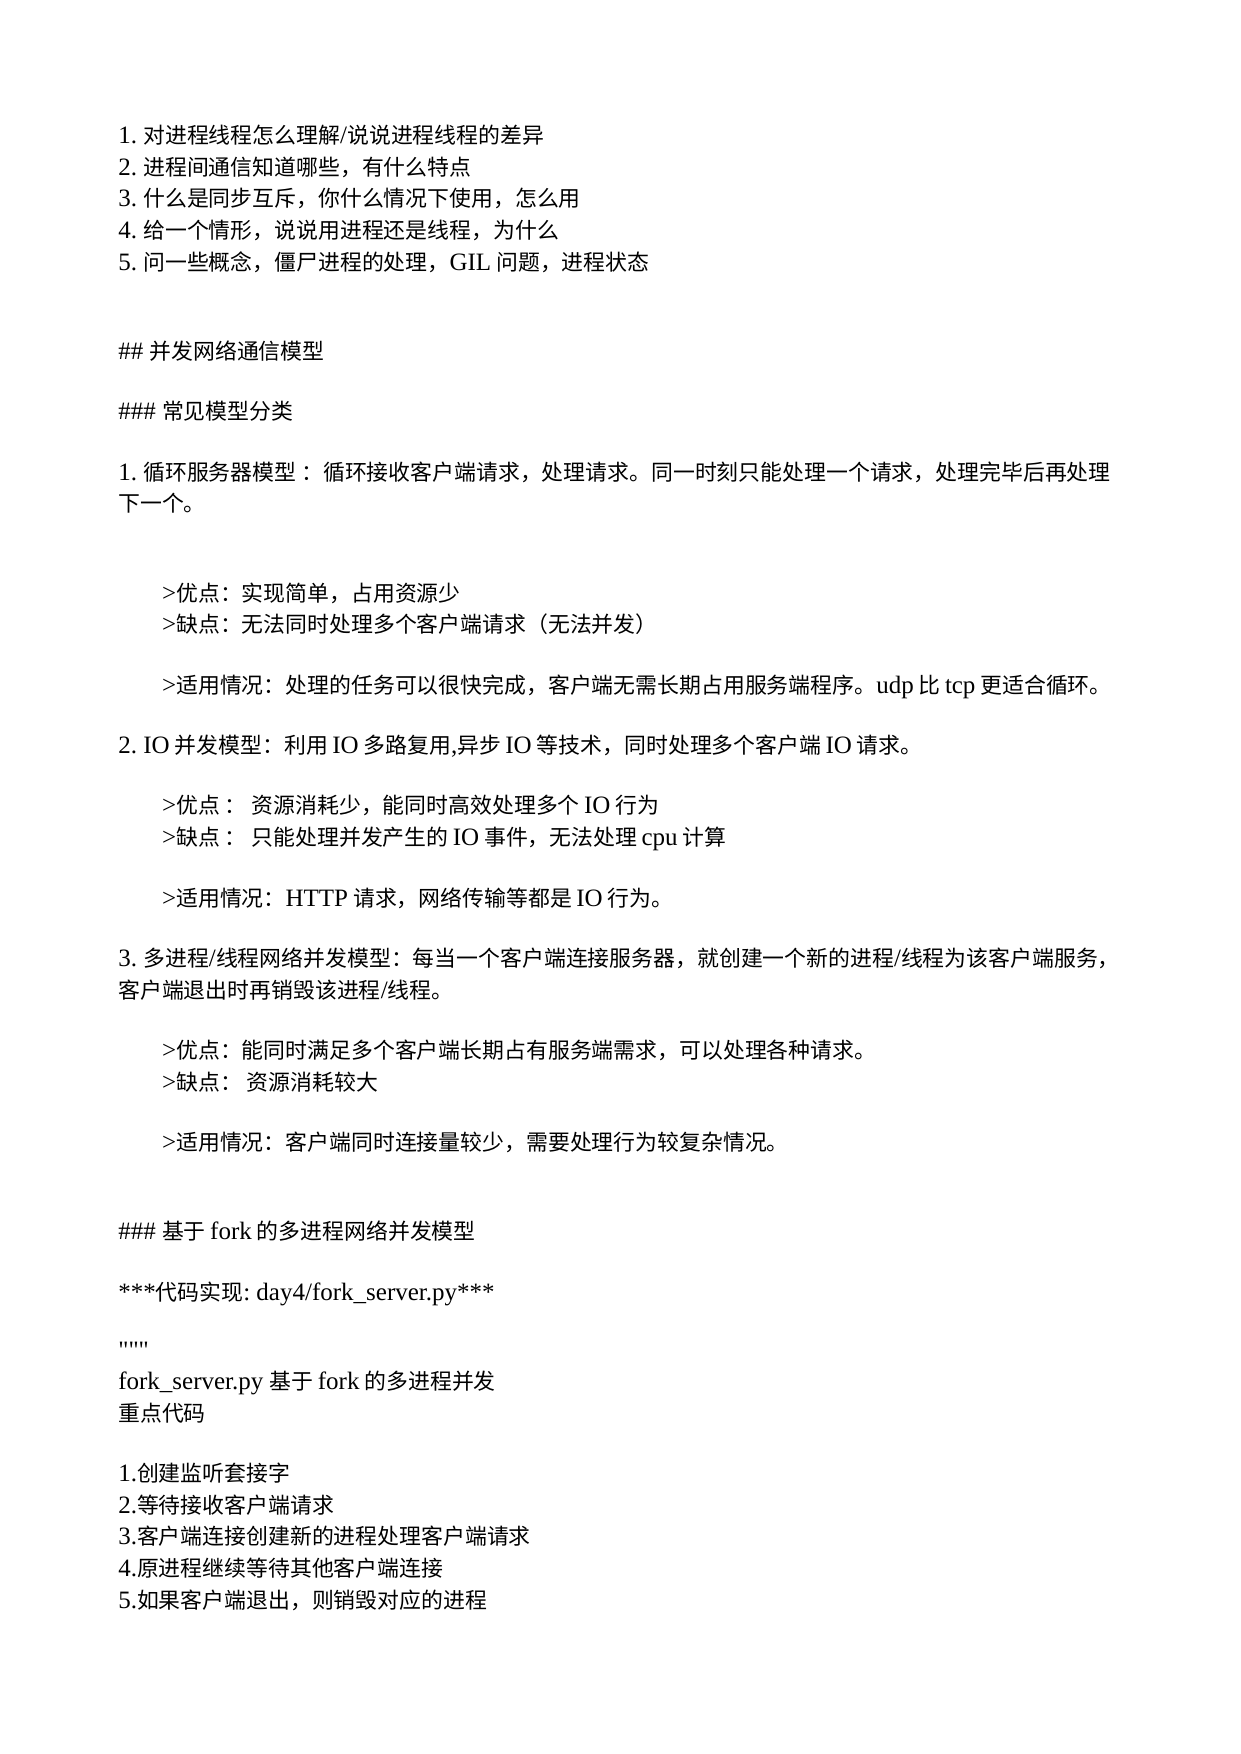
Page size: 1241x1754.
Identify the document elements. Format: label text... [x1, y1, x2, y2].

text >缺点： 资源消耗较大 [118, 1065, 1122, 1096]
text 5.如果客户端退出，则销毁对应的进程 [118, 1583, 1122, 1614]
text >缺点：无法同时处理多个客户端请求（无法并发） [118, 607, 1122, 639]
text 1.创建监听套接字 [118, 1456, 1122, 1488]
text 3. 什么是同步互斥，你什么情况下使用，怎么用 [118, 181, 1122, 213]
text >优点：实现简单，占用资源少 [118, 576, 1122, 607]
text >适用情况：HTTP请求，网络传输等都是IO行为。 [118, 881, 1122, 912]
text 2.等待接收客户端请求 [118, 1488, 1122, 1519]
text 5. 问一些概念，僵尸进程的处理，GIL问题，进程状态 [118, 245, 1122, 276]
text 2. 进程间通信知道哪些，有什么特点 [118, 150, 1122, 181]
text >适用情况：处理的任务可以很快完成，客户端无需长期占用服务端程序。udp比tcp更适合循环。 [118, 668, 1122, 699]
text 重点代码 [118, 1396, 1122, 1427]
text >优点：能同时满足多个客户端长期占有服务端需求，可以处理各种请求。 [118, 1033, 1122, 1065]
text fork_server.py 基于fork的多进程并发 [118, 1364, 1122, 1396]
text 4. 给一个情形，说说用进程还是线程，为什么 [118, 213, 1122, 245]
text 1. 循环服务器模型 ：循环接收客户端请求，处理请求。同一时刻只能处理一个请求，处理完毕后再处理下一个。 [118, 455, 1122, 518]
text ***代码实现: day4/fork_server.py*** [118, 1275, 1122, 1306]
text """ [118, 1335, 1122, 1364]
text 4.原进程继续等待其他客户端连接 [118, 1551, 1122, 1583]
text ## 并发网络通信模型 [118, 334, 1122, 366]
text >适用情况：客户端同时连接量较少，需要处理行为较复杂情况。 [118, 1125, 1122, 1157]
text >缺点 ： 只能处理并发产生的IO事件，无法处理cpu计算 [118, 820, 1122, 852]
text 3. 多进程/线程网络并发模型：每当一个客户端连接服务器，就创建一个新的进程/线程为该客户端服务，客户端退出时再销毁该进程/线程。 [118, 941, 1122, 1004]
text 3.客户端连接创建新的进程处理客户端请求 [118, 1519, 1122, 1551]
text >优点 ： 资源消耗少，能同时高效处理多个IO行为 [118, 788, 1122, 820]
text ### 常见模型分类 [118, 394, 1122, 426]
text ### 基于fork的多进程网络并发模型 [118, 1214, 1122, 1246]
text 1. 对进程线程怎么理解/说说进程线程的差异 [118, 118, 1122, 150]
text 2. IO并发模型：利用IO多路复用,异步IO等技术，同时处理多个客户端IO请求。 [118, 728, 1122, 760]
